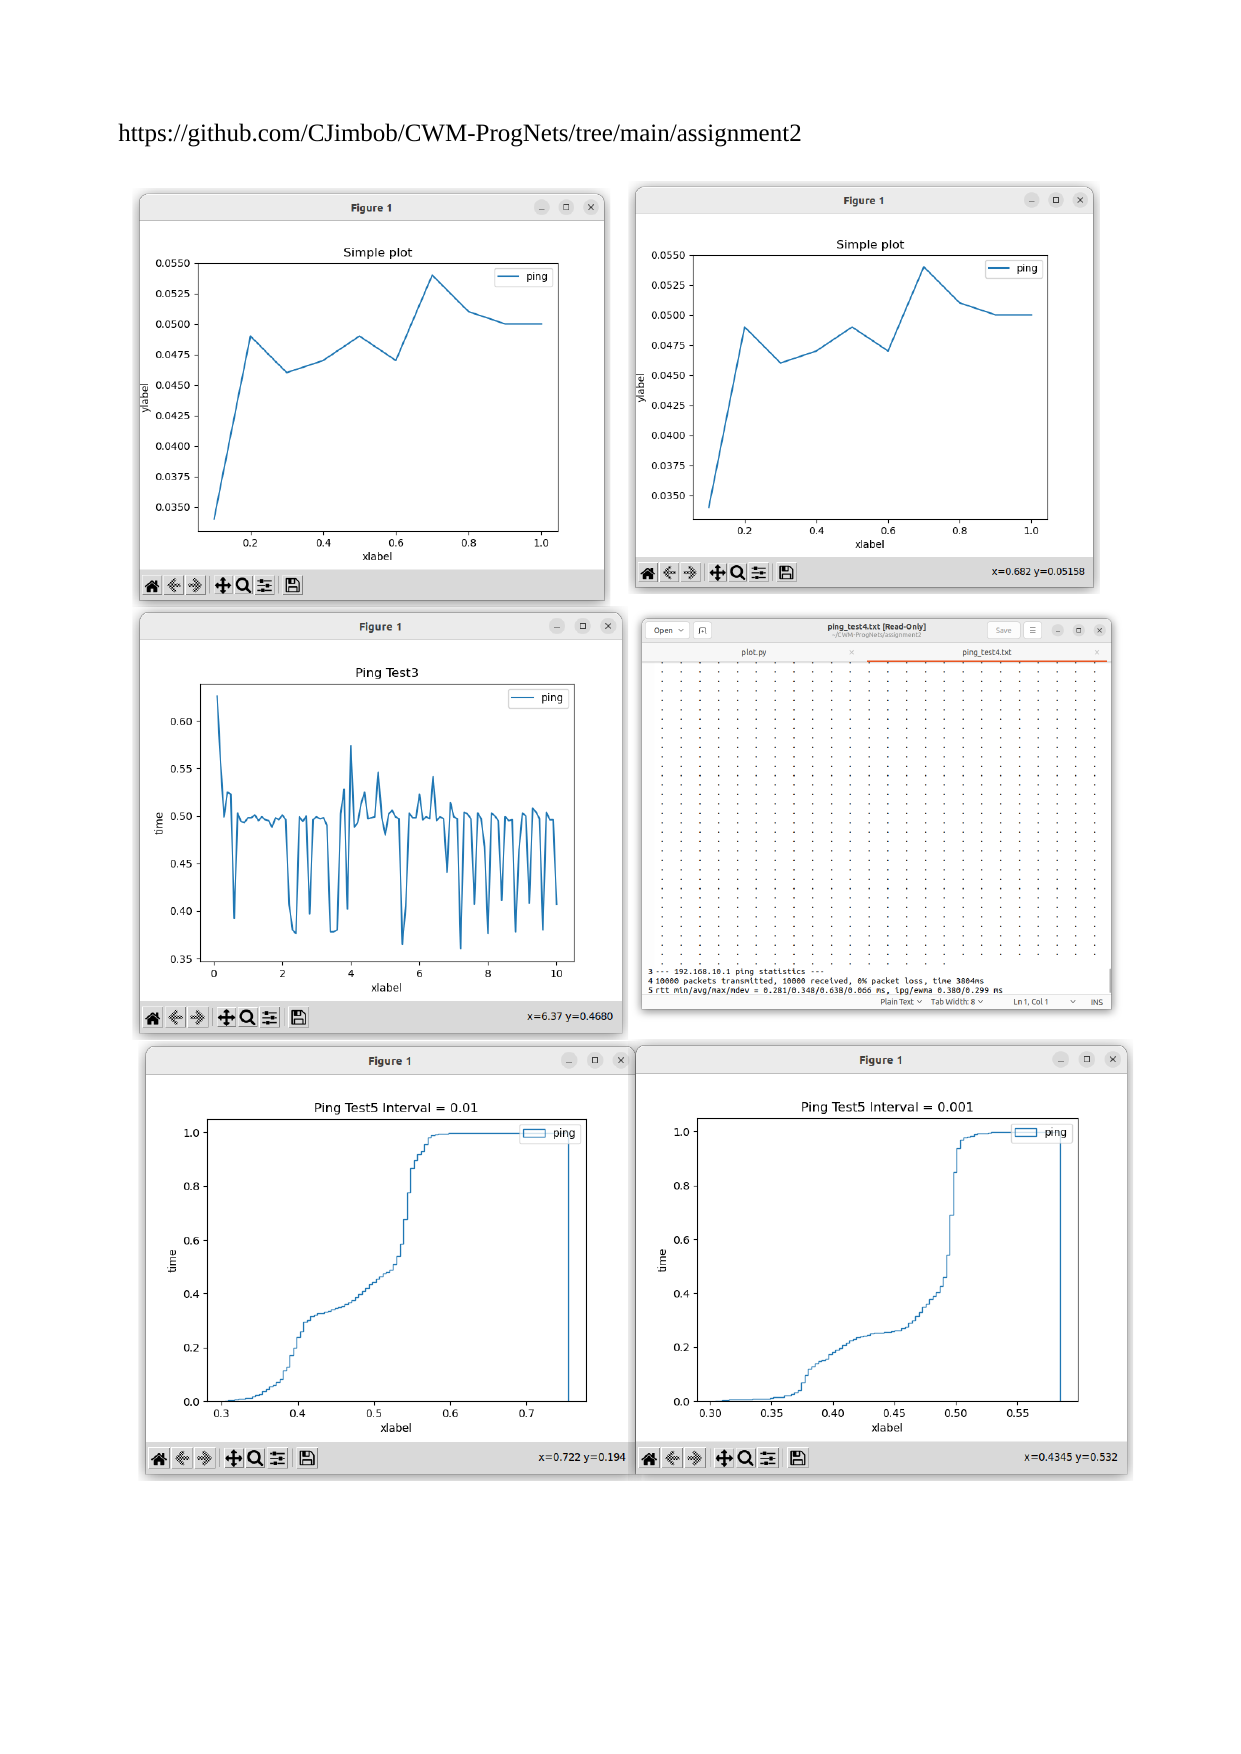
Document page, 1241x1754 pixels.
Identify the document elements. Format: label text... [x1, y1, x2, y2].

text https://github.com/CJimbob/CWM-ProgNets/tree/main/assignment2 [118, 118, 1122, 147]
picture [132, 188, 1134, 1481]
picture [628, 181, 1100, 594]
